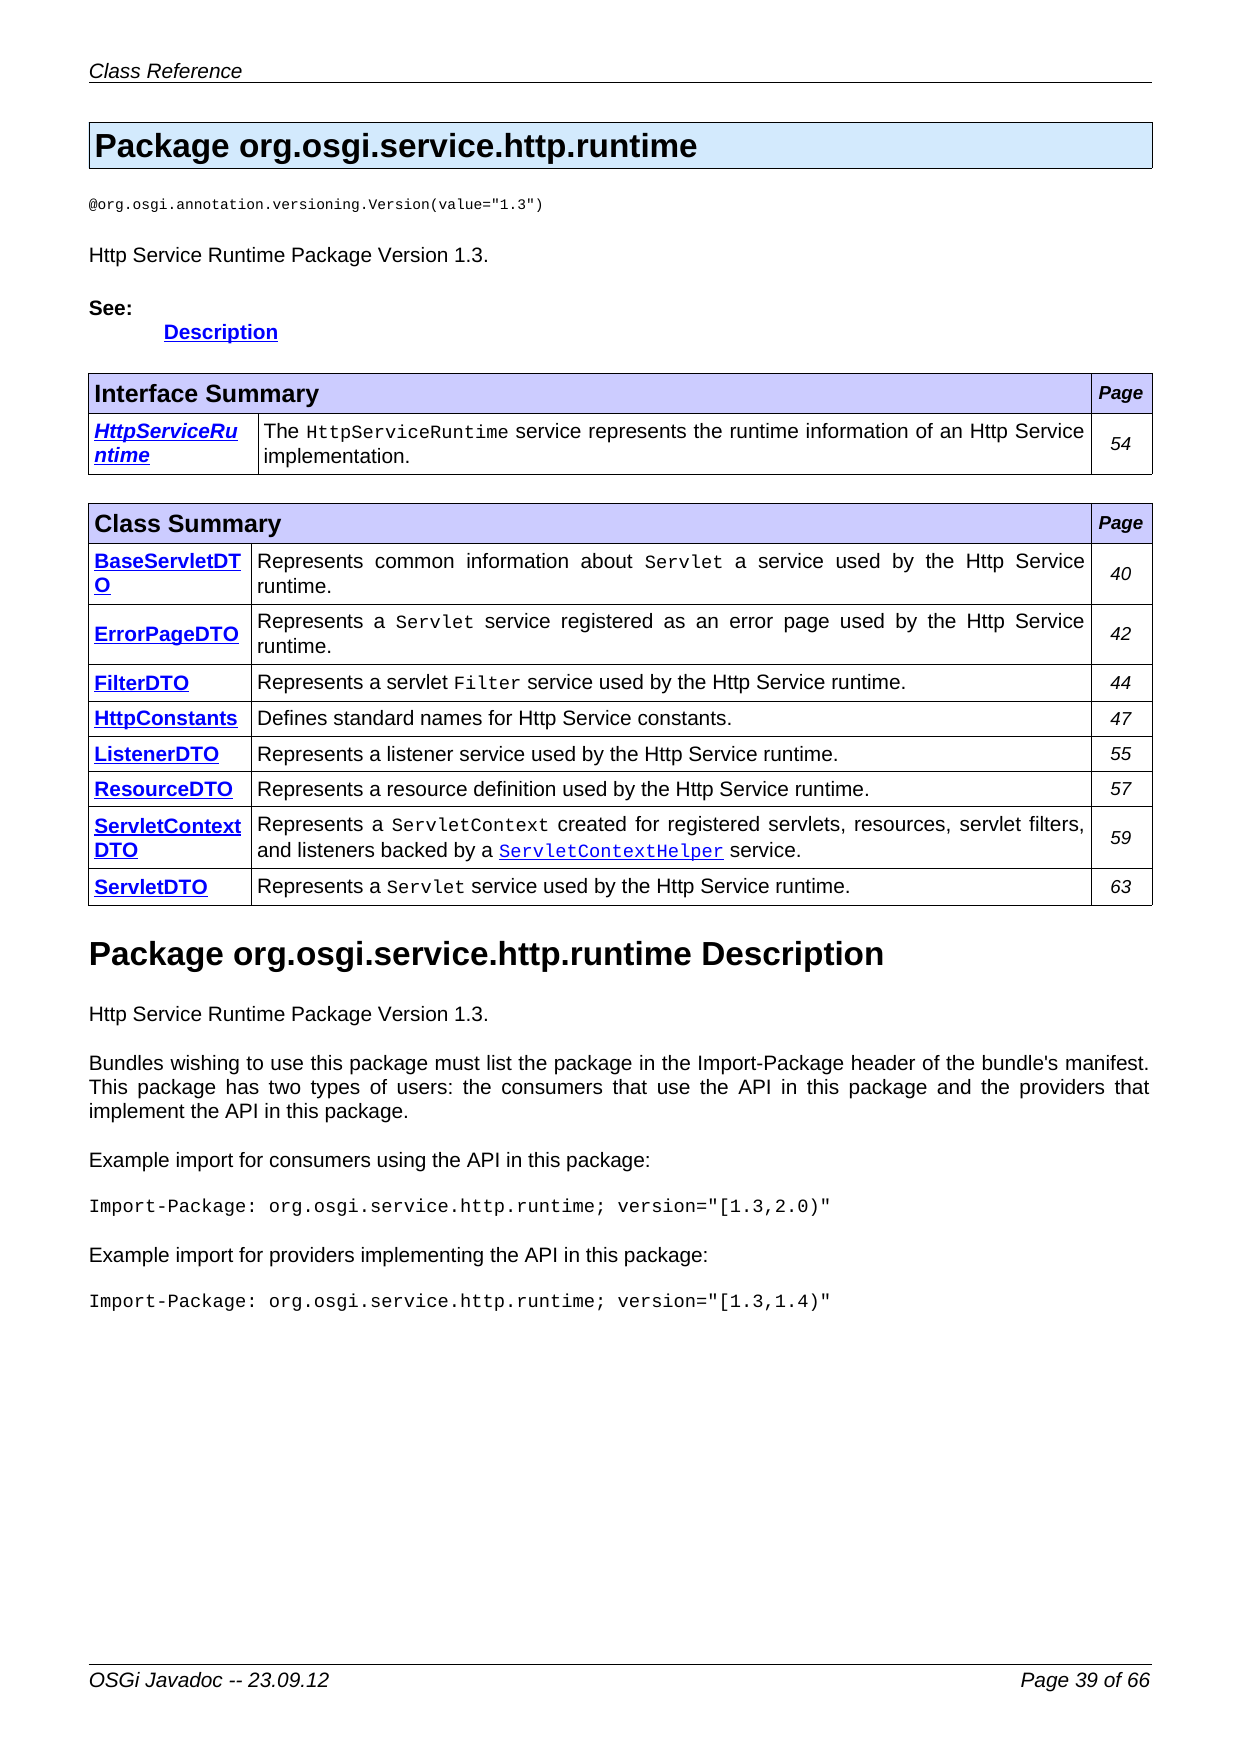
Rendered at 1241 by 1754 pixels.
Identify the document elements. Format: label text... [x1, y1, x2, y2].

table_header Interface Summary [89, 374, 1091, 413]
table_cell Represents a servlet Filter service used by the Http Service runtime. [252, 665, 1091, 701]
table_cell 40 [1092, 544, 1152, 603]
table_cell Represents a Servlet service used by the Http Service runtime. [252, 869, 1091, 905]
table_cell 47 [1092, 702, 1152, 736]
table_cell Defines standard names for Http Service constants. [252, 702, 1091, 736]
text Description [163, 320, 1152, 344]
table_cell 59 [1092, 807, 1152, 868]
table_cell Represents a resource definition used by the Http Service runtime. [252, 772, 1091, 806]
table_cell 54 [1092, 414, 1152, 473]
table_cell ErrorPageDTO [89, 605, 251, 664]
text Bundles wishing to use this package must list the package in the Import-Package header of the bundle's manifest. This package has two types of users: the consumers that use the API in this package and the providers that implement the API in this package. [88, 1051, 1152, 1122]
table_cell HttpServiceRuntime [89, 414, 258, 473]
table_cell ServletDTO [89, 869, 251, 905]
table_header Class Summary [89, 504, 1091, 543]
table_cell Represents a ServletContext created for registered servlets, resources, servlet filters, and listeners backed by a ServletContextHelper service. [252, 807, 1091, 868]
text Import-Package: org.osgi.service.http.runtime; version="[1.3,1.4)" [88, 1292, 1152, 1313]
text See: [88, 296, 1152, 320]
text @org.osgi.annotation.versioning.Version(value="1.3") [88, 197, 1152, 213]
text Import-Package: org.osgi.service.http.runtime; version="[1.3,2.0)" [88, 1196, 1152, 1218]
text Package org.osgi.service.http.runtime Description [88, 934, 1152, 972]
text Http Service Runtime Package Version 1.3. [88, 1002, 1152, 1026]
text Example import for consumers using the API in this package: [88, 1147, 1152, 1171]
table_cell 63 [1092, 869, 1152, 905]
table_cell 55 [1092, 737, 1152, 771]
table_cell The HttpServiceRuntime service represents the runtime information of an Http Service implementation. [259, 414, 1091, 473]
table_cell 42 [1092, 605, 1152, 664]
table_cell ServletContextDTO [89, 807, 251, 868]
table_cell BaseServletDTO [89, 544, 251, 603]
table_cell Represents a Servlet service registered as an error page used by the Http Service runtime. [252, 605, 1091, 664]
table_header Page [1092, 374, 1152, 413]
table_cell FilterDTO [89, 665, 251, 701]
table_cell 44 [1092, 665, 1152, 701]
subtitle Package org.osgi.service.http.runtime [90, 123, 1152, 168]
table_cell 57 [1092, 772, 1152, 806]
table_header Page [1092, 504, 1152, 543]
text Example import for providers implementing the API in this package: [88, 1243, 1152, 1267]
table_cell ListenerDTO [89, 737, 251, 771]
table_cell ResourceDTO [89, 772, 251, 806]
table_cell Represents common information about Servlet a service used by the Http Service runtime. [252, 544, 1091, 603]
text Http Service Runtime Package Version 1.3. [88, 243, 1152, 267]
table_cell Represents a listener service used by the Http Service runtime. [252, 737, 1091, 771]
table_cell HttpConstants [89, 702, 251, 736]
